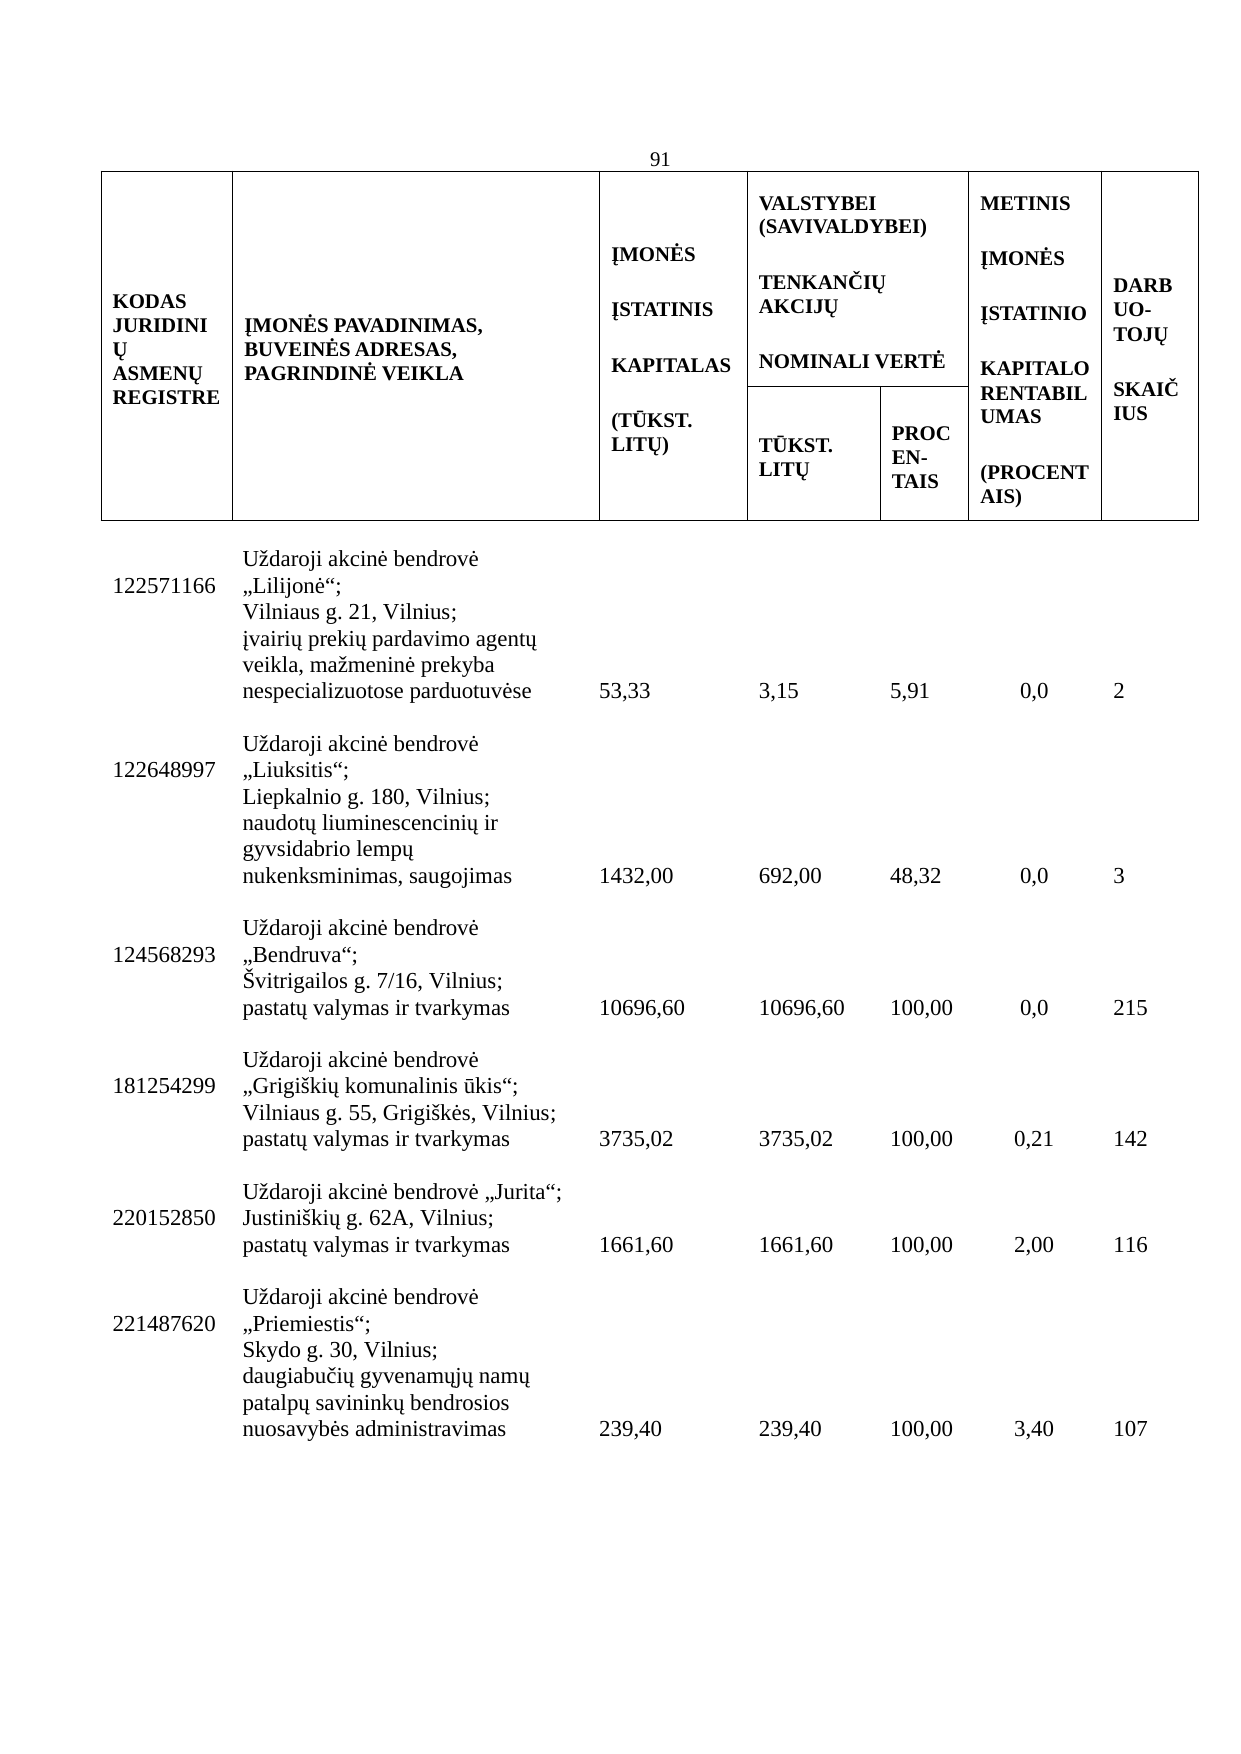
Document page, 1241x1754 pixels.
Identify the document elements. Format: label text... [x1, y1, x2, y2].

table_cell 3 [1102, 730, 1198, 888]
table_cell [101, 704, 1198, 730]
table_cell Uždaroji akcinė bendrovė „Bendruva“; Švitrigailos g. 7/16, Vilnius; pastatų valymas ir tvarkymas [231, 915, 588, 1020]
table_cell 48,32 [879, 730, 966, 888]
table_cell [101, 1442, 1198, 1468]
table_cell 122571166 [101, 546, 231, 704]
table_cell 0,0 [966, 915, 1102, 1020]
table_cell [101, 888, 1198, 914]
table_cell 100,00 [879, 1284, 966, 1442]
table_cell 215 [1102, 915, 1198, 1020]
table_cell 53,33 [588, 546, 747, 704]
table_cell 107 [1102, 1284, 1198, 1442]
table_cell 239,40 [588, 1284, 747, 1442]
table_cell 100,00 [879, 915, 966, 1020]
table_cell 692,00 [748, 730, 879, 888]
table_cell Uždaroji akcinė bendrovė „Liuksitis“; Liepkalnio g. 180, Vilnius; naudotų liuminescencinių ir gyvsidabrio lempų nukenksminimas, saugojimas [231, 730, 588, 888]
table_cell 220152850 [101, 1178, 231, 1257]
table_cell Uždaroji akcinė bendrovė „Priemiestis“; Skydo g. 30, Vilnius; daugiabučių gyvenamųjų namų patalpų savininkų bendrosios nuosavybės administravimas [231, 1284, 588, 1442]
table_cell 0,21 [966, 1046, 1102, 1152]
table_cell 0,0 [966, 730, 1102, 888]
table_cell [101, 1152, 1198, 1178]
table_cell 2 [1102, 546, 1198, 704]
table_cell 1432,00 [588, 730, 747, 888]
table_cell 122648997 [101, 730, 231, 888]
table_cell 1661,60 [588, 1178, 747, 1257]
table_cell 0,0 [966, 546, 1102, 704]
table_cell 3735,02 [748, 1046, 879, 1152]
table_cell 221487620 [101, 1284, 231, 1442]
table_cell 3,40 [966, 1284, 1102, 1442]
table_cell 3,15 [748, 546, 879, 704]
table_cell [101, 1257, 1198, 1283]
table_cell 10696,60 [748, 915, 879, 1020]
table_cell [101, 1020, 1198, 1046]
table_cell 10696,60 [588, 915, 747, 1020]
table_cell Uždaroji akcinė bendrovė „Lilijonė“; Vilniaus g. 21, Vilnius; įvairių prekių pardavimo agentų veikla, mažmeninė prekyba nespecializuotose parduotuvėse [231, 546, 588, 704]
table_cell 2,00 [966, 1178, 1102, 1257]
table_cell 181254299 [101, 1046, 231, 1152]
table_cell 116 [1102, 1178, 1198, 1257]
table_cell Uždaroji akcinė bendrovė „Grigiškių komunalinis ūkis“; Vilniaus g. 55, Grigiškės, Vilnius; pastatų valymas ir tvarkymas [231, 1046, 588, 1152]
table_cell 5,91 [879, 546, 966, 704]
table_cell 142 [1102, 1046, 1198, 1152]
table_cell Uždaroji akcinė bendrovė „Jurita“; Justiniškių g. 62A, Vilnius; pastatų valymas ir tvarkymas [231, 1178, 588, 1257]
table_cell 1661,60 [748, 1178, 879, 1257]
table_cell 100,00 [879, 1046, 966, 1152]
table_cell 3735,02 [588, 1046, 747, 1152]
table_cell 124568293 [101, 915, 231, 1020]
table_cell 100,00 [879, 1178, 966, 1257]
table_cell 239,40 [748, 1284, 879, 1442]
